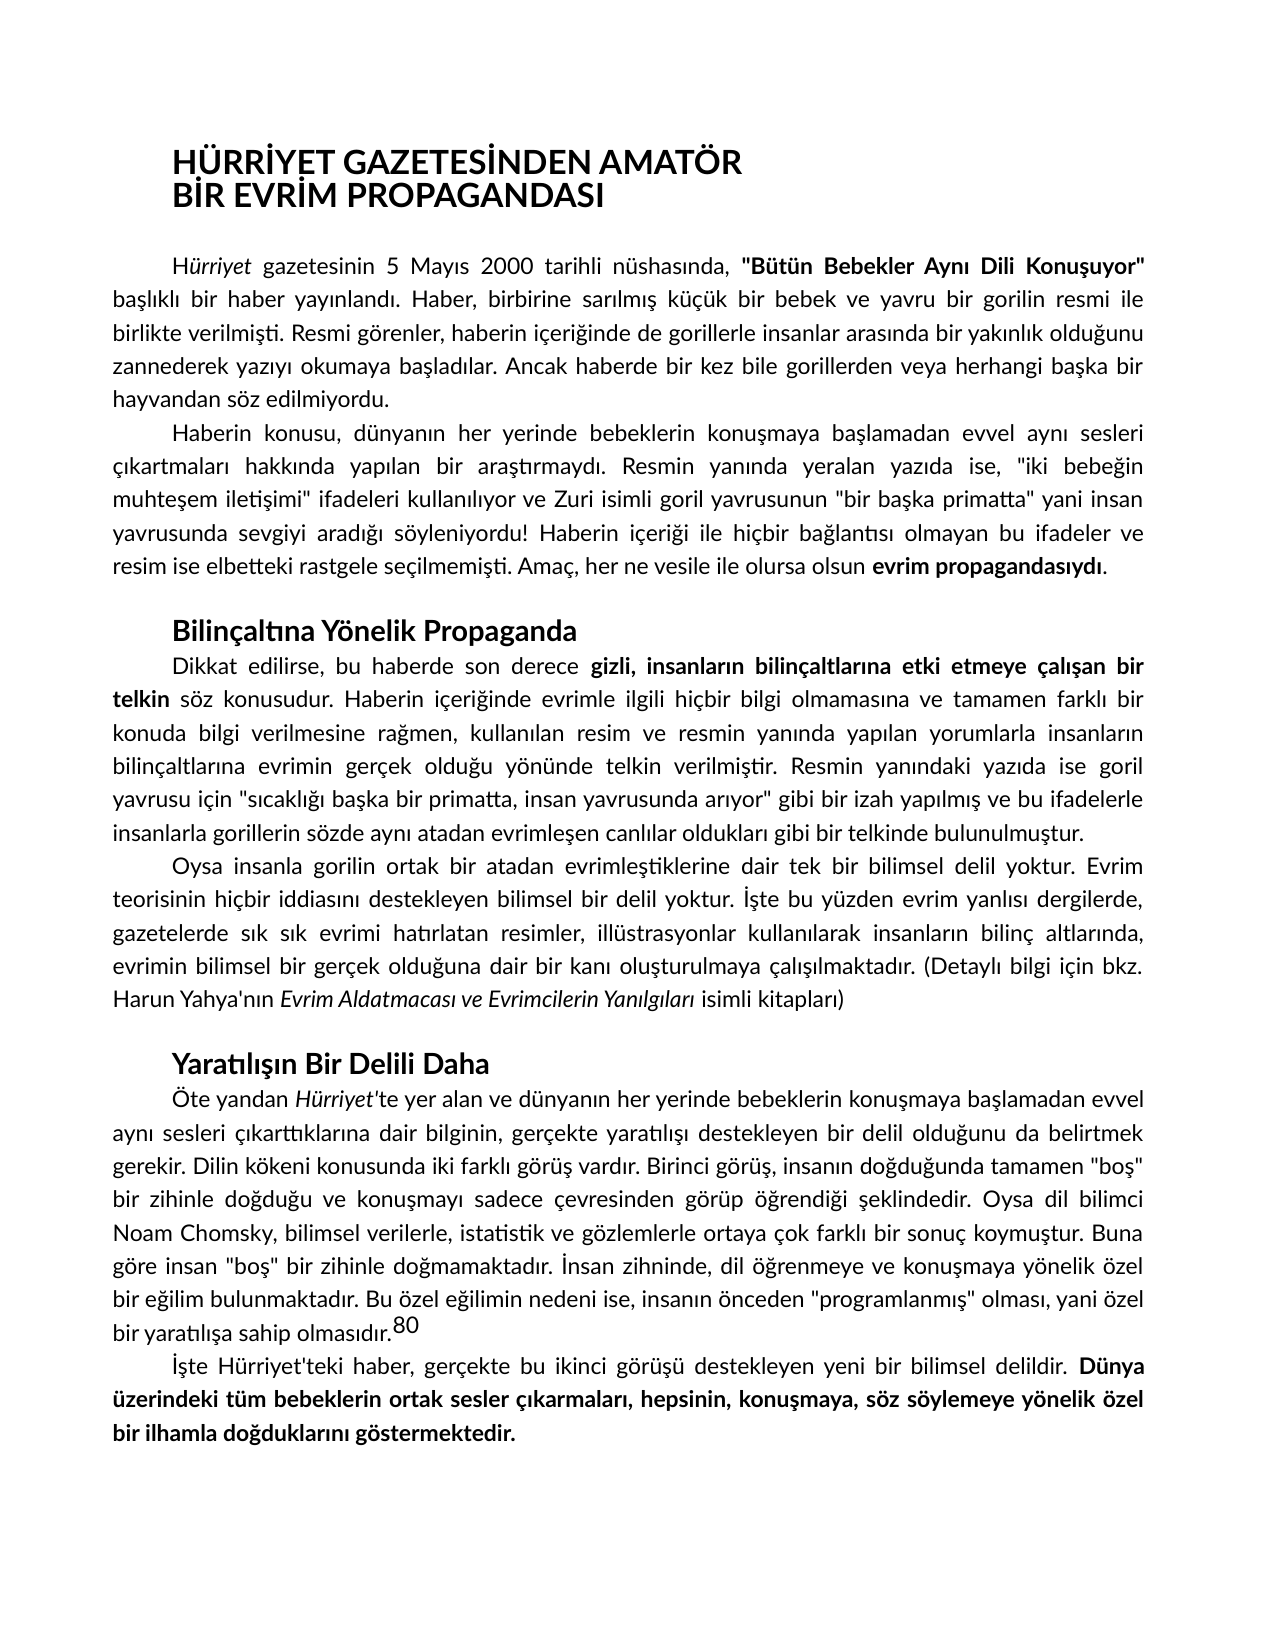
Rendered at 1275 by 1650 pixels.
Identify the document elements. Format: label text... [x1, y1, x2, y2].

text BİR EVRİM PROPAGANDASI [112, 181, 1145, 214]
text Dikkat edilirse, bu haberde son derece gizli, insanların bilinçaltlarına etki etmeye çalışan bir telkin söz konusudur. Haberin içeriğinde evrimle ilgili hiçbir bilgi olmamasına ve tamamen farklı bir konuda bilgi verilmesine rağmen, kullanılan resim ve resmin yanında yapılan yorumlarla insanların bilinçaltlarına evrimin gerçek olduğu yönünde telkin verilmiştir. Resmin yanındaki yazıda ise goril yavrusu için "sıcaklığı başka bir primatta, insan yavrusunda arıyor" gibi bir izah yapılmış ve bu ifadelerle insanlarla gorillerin sözde aynı atadan evrimleşen canlılar oldukları gibi bir telkinde bulunulmuştur. [112, 648, 1145, 848]
text HÜRRİYET GAZETESİNDEN AMATÖR [112, 148, 1145, 181]
text Haberin konusu, dünyanın her yerinde bebeklerin konuşmaya başlamadan evvel aynı sesleri çıkartmaları hakkında yapılan bir araştırmaydı. Resmin yanında yeralan yazıda ise, "iki bebeğin muhteşem iletişimi" ifadeleri kullanılıyor ve Zuri isimli goril yavrusunun "bir başka primatta" yani insan yavrusunda sevgiyi aradığı söyleniyordu! Haberin içeriği ile hiçbir bağlantısı olmayan bu ifadeler ve resim ise elbetteki rastgele seçilmemişti. Amaç, her ne vesile ile olursa olsun evrim propagandasıydı. [112, 414, 1145, 581]
text Hürriyet gazetesinin 5 Mayıs 2000 tarihli nüshasında, "Bütün Bebekler Aynı Dili Konuşuyor" başlıklı bir haber yayınlandı. Haber, birbirine sarılmış küçük bir bebek ve yavru bir gorilin resmi ile birlikte verilmişti. Resmi görenler, haberin içeriğinde de gorillerle insanlar arasında bir yakınlık olduğunu zannederek yazıyı okumaya başladılar. Ancak haberde bir kez bile gorillerden veya herhangi başka bir hayvandan söz edilmiyordu. [112, 248, 1145, 414]
text Oysa insanla gorilin ortak bir atadan evrimleştiklerine dair tek bir bilimsel delil yoktur. Evrim teorisinin hiçbir iddiasını destekleyen bilimsel bir delil yoktur. İşte bu yüzden evrim yanlısı dergilerde, gazetelerde sık sık evrimi hatırlatan resimler, illüstrasyonlar kullanılarak insanların bilinç altlarında, evrimin bilimsel bir gerçek olduğuna dair bir kanı oluşturulmaya çalışılmaktadır. (Detaylı bilgi için bkz. Harun Yahya'nın Evrim Aldatmacası ve Evrimcilerin Yanılgıları isimli kitapları) [112, 848, 1145, 1014]
text Öte yandan Hürriyet'te yer alan ve dünyanın her yerinde bebeklerin konuşmaya başlamadan evvel aynı sesleri çıkarttıklarına dair bilginin, gerçekte yaratılışı destekleyen bir delil olduğunu da belirtmek gerekir. Dilin kökeni konusunda iki farklı görüş vardır. Birinci görüş, insanın doğduğunda tamamen "boş" bir zihinle doğduğu ve konuşmayı sadece çevresinden görüp öğrendiği şeklindedir. Oysa dil bilimci Noam Chomsky, bilimsel verilerle, istatistik ve gözlemlerle ortaya çok farklı bir sonuç koymuştur. Buna göre insan "boş" bir zihinle doğmamaktadır. İnsan zihninde, dil öğrenmeye ve konuşmaya yönelik özel bir eğilim bulunmaktadır. Bu özel eğilimin nedeni ise, insanın önceden "programlanmış" olması, yani özel bir yaratılışa sahip olmasıdır.80 [112, 1081, 1145, 1348]
text İşte Hürriyet'teki haber, gerçekte bu ikinci görüşü destekleyen yeni bir bilimsel delildir. Dünya üzerindeki tüm bebeklerin ortak sesler çıkarmaları, hepsinin, konuşmaya, söz söylemeye yönelik özel bir ilhamla doğduklarını göstermektedir. [112, 1348, 1145, 1448]
text Bilinçaltına Yönelik Propaganda [112, 614, 1145, 648]
text Yaratılışın Bir Delili Daha [112, 1048, 1145, 1081]
